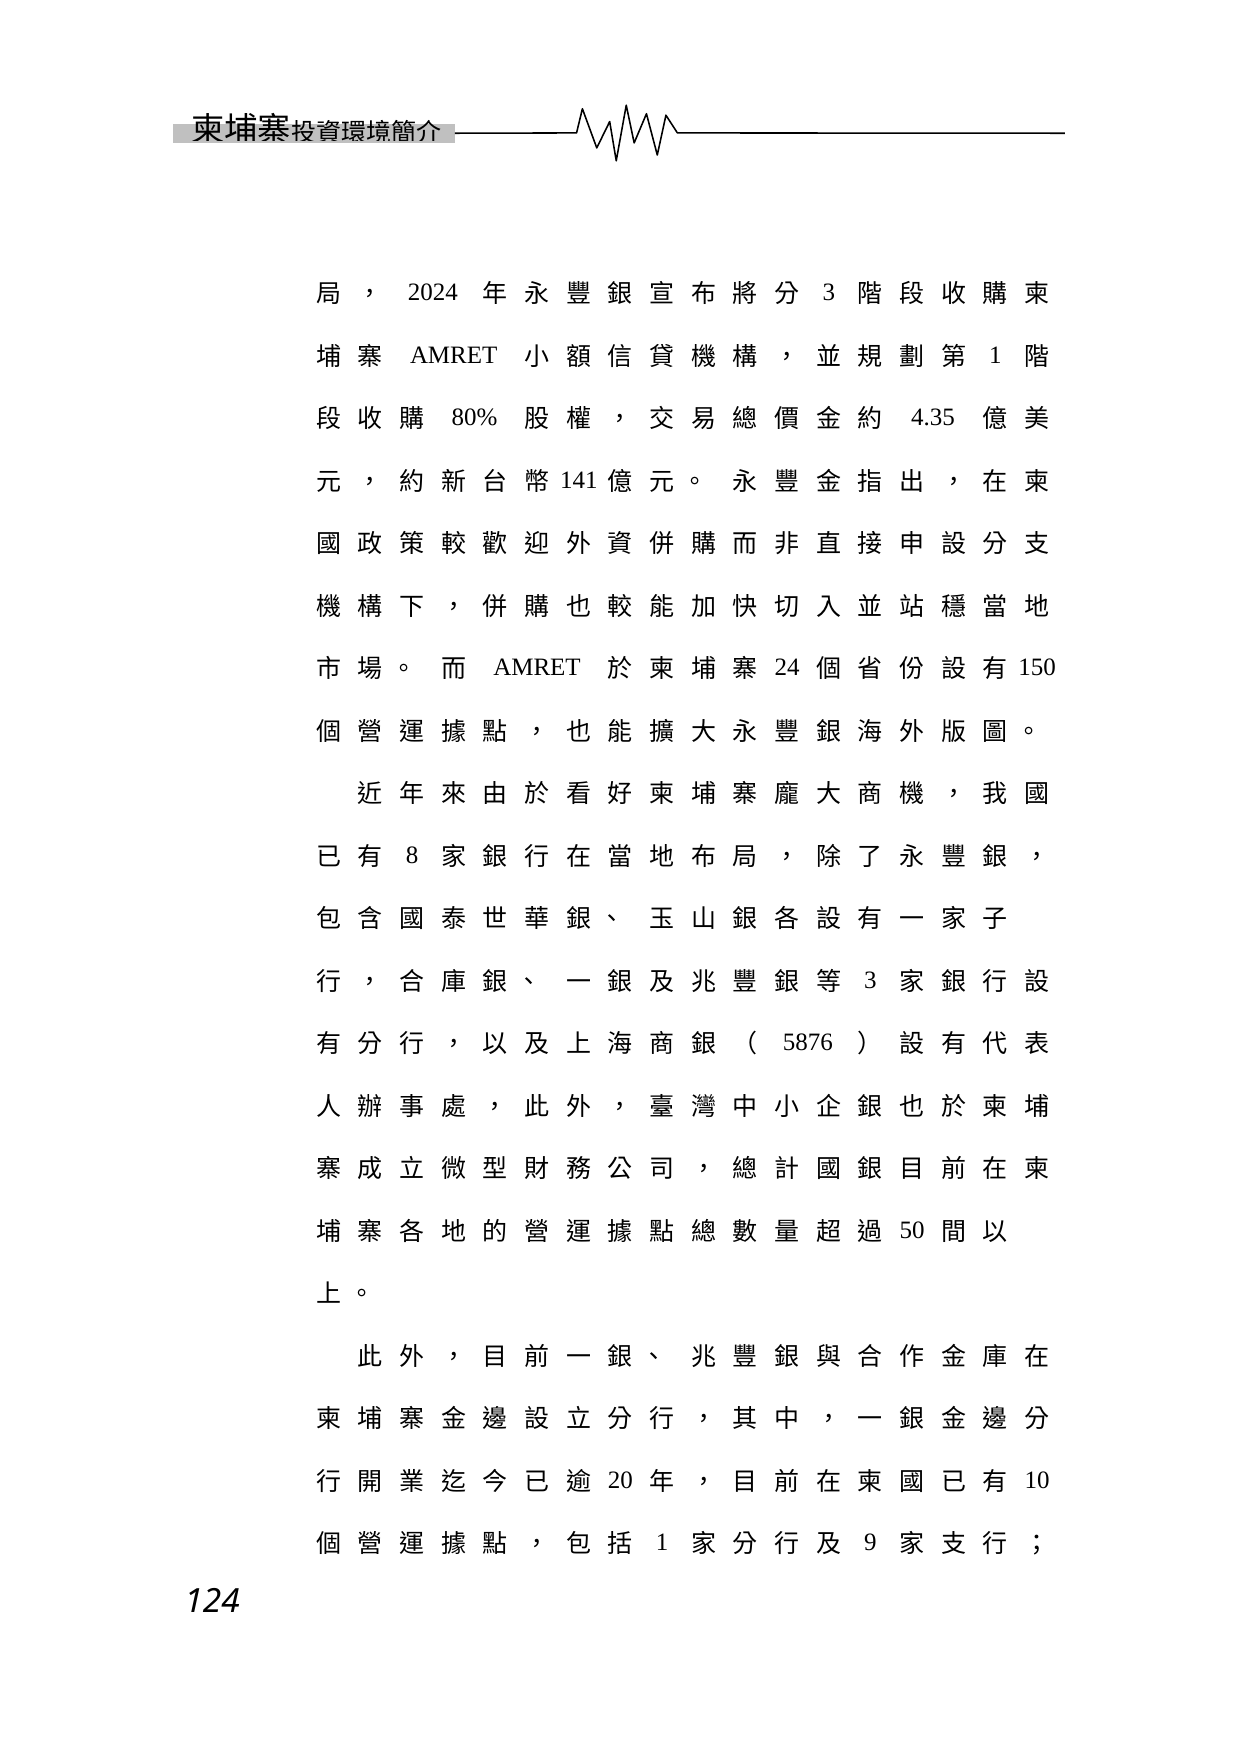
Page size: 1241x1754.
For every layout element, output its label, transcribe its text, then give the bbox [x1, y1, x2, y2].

text 此外，目前一銀、兆豐銀與合作金庫在柬埔寨金邊設立分行，其中，一銀金邊分行開業迄今已逾20年，目前在柬國已有10個營運據點，包括1家分行及9家支行； [281, 1313, 1058, 1563]
text 近年來由於看好柬埔寨龐大商機，我國已有8家銀行在當地布局，除了永豐銀，包含國泰世華銀、玉山銀各設有一家子行，合庫銀、一銀及兆豐銀等3家銀行設有分行，以及上海商銀（5876）設有代表人辦事處，此外，臺灣中小企銀也於柬埔寨成立微型財務公司，總計國銀目前在柬埔寨各地的營運據點總數量超過50間以上。 [281, 750, 1058, 1313]
text 局，2024年永豐銀宣布將分3階段收購柬埔寨AMRET小額信貸機構，並規劃第1階段收購80%股權，交易總價金約4.35億美元，約新台幣141億元。永豐金指出，在柬國政策較歡迎外資併購而非直接申設分支機構下，併購也較能加快切入並站穩當地市場。而AMRET於柬埔寨24個省份設有150個營運據點，也能擴大永豐銀海外版圖。 [281, 250, 1058, 750]
